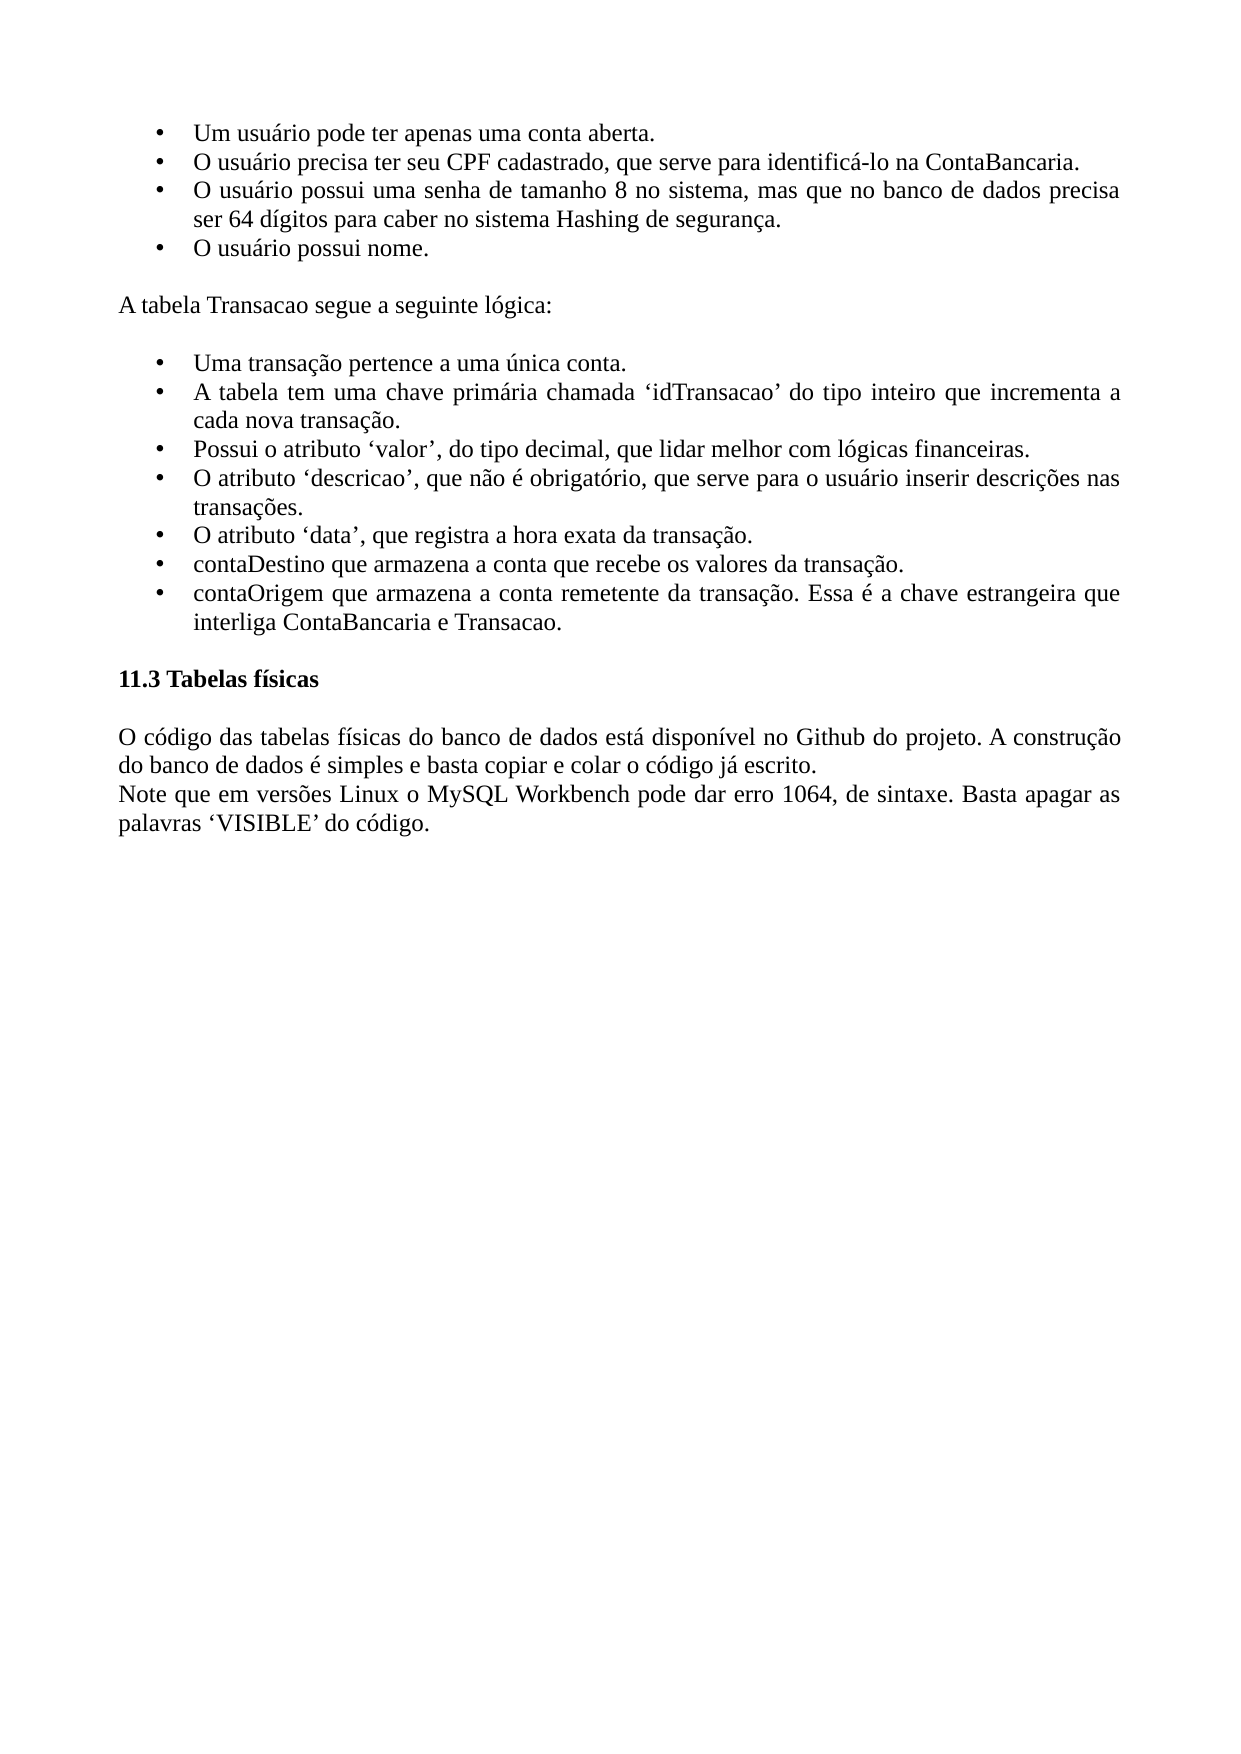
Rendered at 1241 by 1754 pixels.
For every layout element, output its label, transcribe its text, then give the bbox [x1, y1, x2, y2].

list A tabela tem uma chave primária chamada ‘idTransacao’ do tipo inteiro que incrementa a cada nova transação. [156, 377, 1122, 434]
list Um usuário pode ter apenas uma conta aberta. [156, 118, 1122, 147]
list O usuário possui nome. [156, 233, 1122, 262]
list Possui o atributo ‘valor’, do tipo decimal, que lidar melhor com lógicas financeiras. [156, 434, 1122, 463]
text 11.3 Tabelas físicas [118, 664, 1122, 693]
list O atributo ‘data’, que registra a hora exata da transação. [156, 521, 1122, 549]
list contaDestino que armazena a conta que recebe os valores da transação. [156, 549, 1122, 578]
list Uma transação pertence a uma única conta. [156, 348, 1122, 377]
list O atributo ‘descricao’, que não é obrigatório, que serve para o usuário inserir descrições nas transações. [156, 463, 1122, 521]
text O código das tabelas físicas do banco de dados está disponível no Github do projeto. A construção do banco de dados é simples e basta copiar e colar o código já escrito. [118, 722, 1122, 779]
list contaOrigem que armazena a conta remetente da transação. Essa é a chave estrangeira que interliga ContaBancaria e Transacao. [156, 578, 1122, 636]
text Note que em versões Linux o MySQL Workbench pode dar erro 1064, de sintaxe. Basta apagar as palavras ‘VISIBLE’ do código. [118, 779, 1122, 837]
list O usuário possui uma senha de tamanho 8 no sistema, mas que no banco de dados precisa ser 64 dígitos para caber no sistema Hashing de segurança. [156, 176, 1122, 233]
list O usuário precisa ter seu CPF cadastrado, que serve para identificá-lo na ContaBancaria. [156, 147, 1122, 176]
text A tabela Transacao segue a seguinte lógica: [118, 291, 1122, 319]
